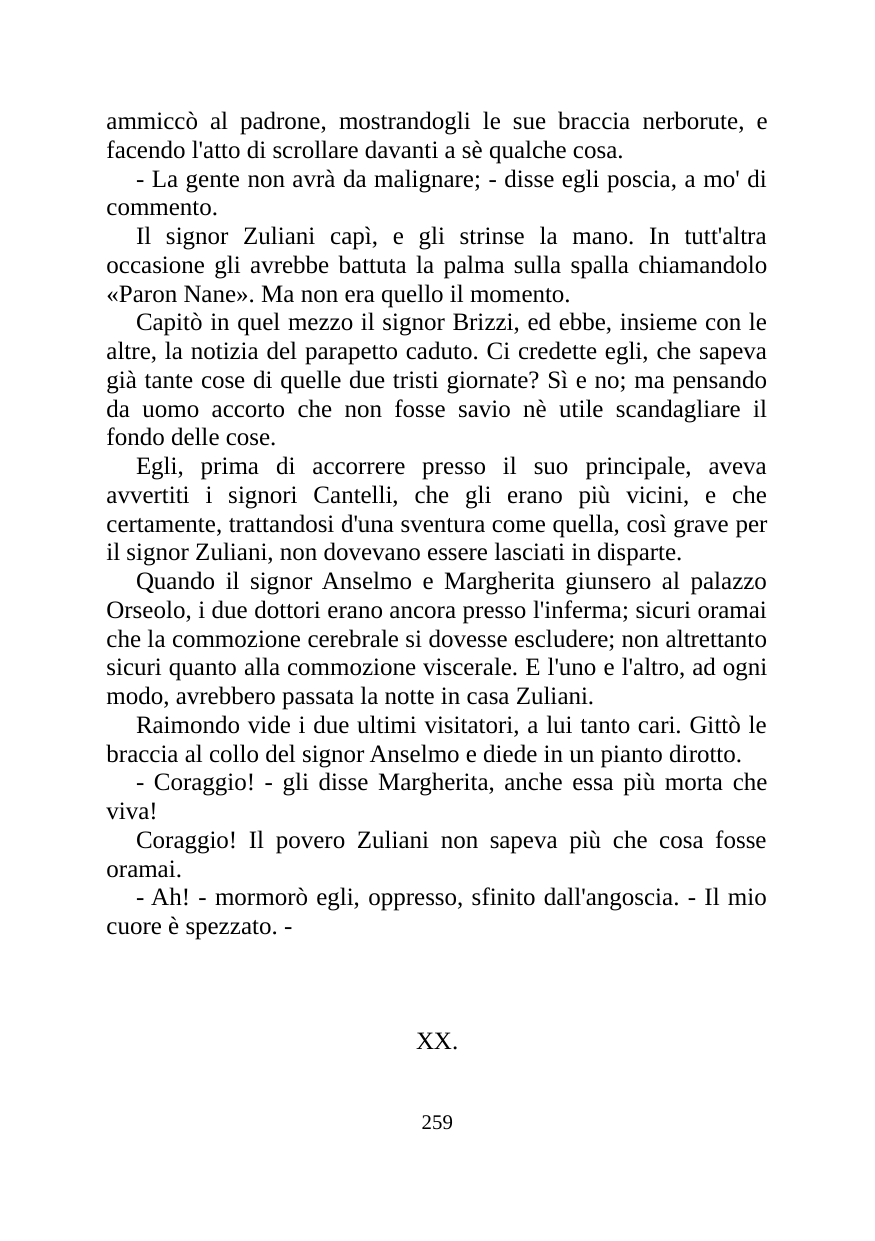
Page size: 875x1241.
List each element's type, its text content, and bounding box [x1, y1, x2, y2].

text Quando il signor Anselmo e Margherita giunsero al palazzo Orseolo, i due dottori erano ancora presso l'inferma; sicuri oramai che la commozione cerebrale si dovesse escludere; non altrettanto sicuri quanto alla commozione viscerale. E l'uno e l'altro, ad ogni modo, avrebbero passata la notte in casa Zuliani. [106, 566, 768, 710]
text - Ah! - mormorò egli, oppresso, sfinito dall'angoscia. - Il mio cuore è spezzato. - [106, 882, 768, 940]
text Il signor Zuliani capì, e gli strinse la mano. In tutt'altra occasione gli avrebbe battuta la palma sulla spalla chiamandolo «Paron Nane». Ma non era quello il momento. [106, 221, 768, 307]
text Coraggio! Il povero Zuliani non sapeva più che cosa fosse oramai. [106, 825, 768, 882]
text Raimondo vide i due ultimi visitatori, a lui tanto cari. Gittò le braccia al collo del signor Anselmo e diede in un pianto dirotto. [106, 710, 768, 767]
text - La gente non avrà da malignare; - disse egli poscia, a mo' di commento. [106, 164, 768, 221]
text ammiccò al padrone, mostrandogli le sue braccia nerborute, e facendo l'atto di scrollare davanti a sè qualche cosa. [106, 106, 768, 164]
text Capitò in quel mezzo il signor Brizzi, ed ebbe, insieme con le altre, la notizia del parapetto caduto. Ci credette egli, che sapeva già tante cose di quelle due tristi giornate? Sì e no; ma pensando da uomo accorto che non fosse savio nè utile scandagliare il fondo delle cose. [106, 307, 768, 451]
text Egli, prima di accorrere presso il suo principale, aveva avvertiti i signori Cantelli, che gli erano più vicini, e che certamente, trattandosi d'una sventura come quella, così grave per il signor Zuliani, non dovevano essere lasciati in disparte. [106, 451, 768, 566]
text XX. [106, 1026, 768, 1055]
text - Coraggio! - gli disse Margherita, anche essa più morta che viva! [106, 767, 768, 825]
